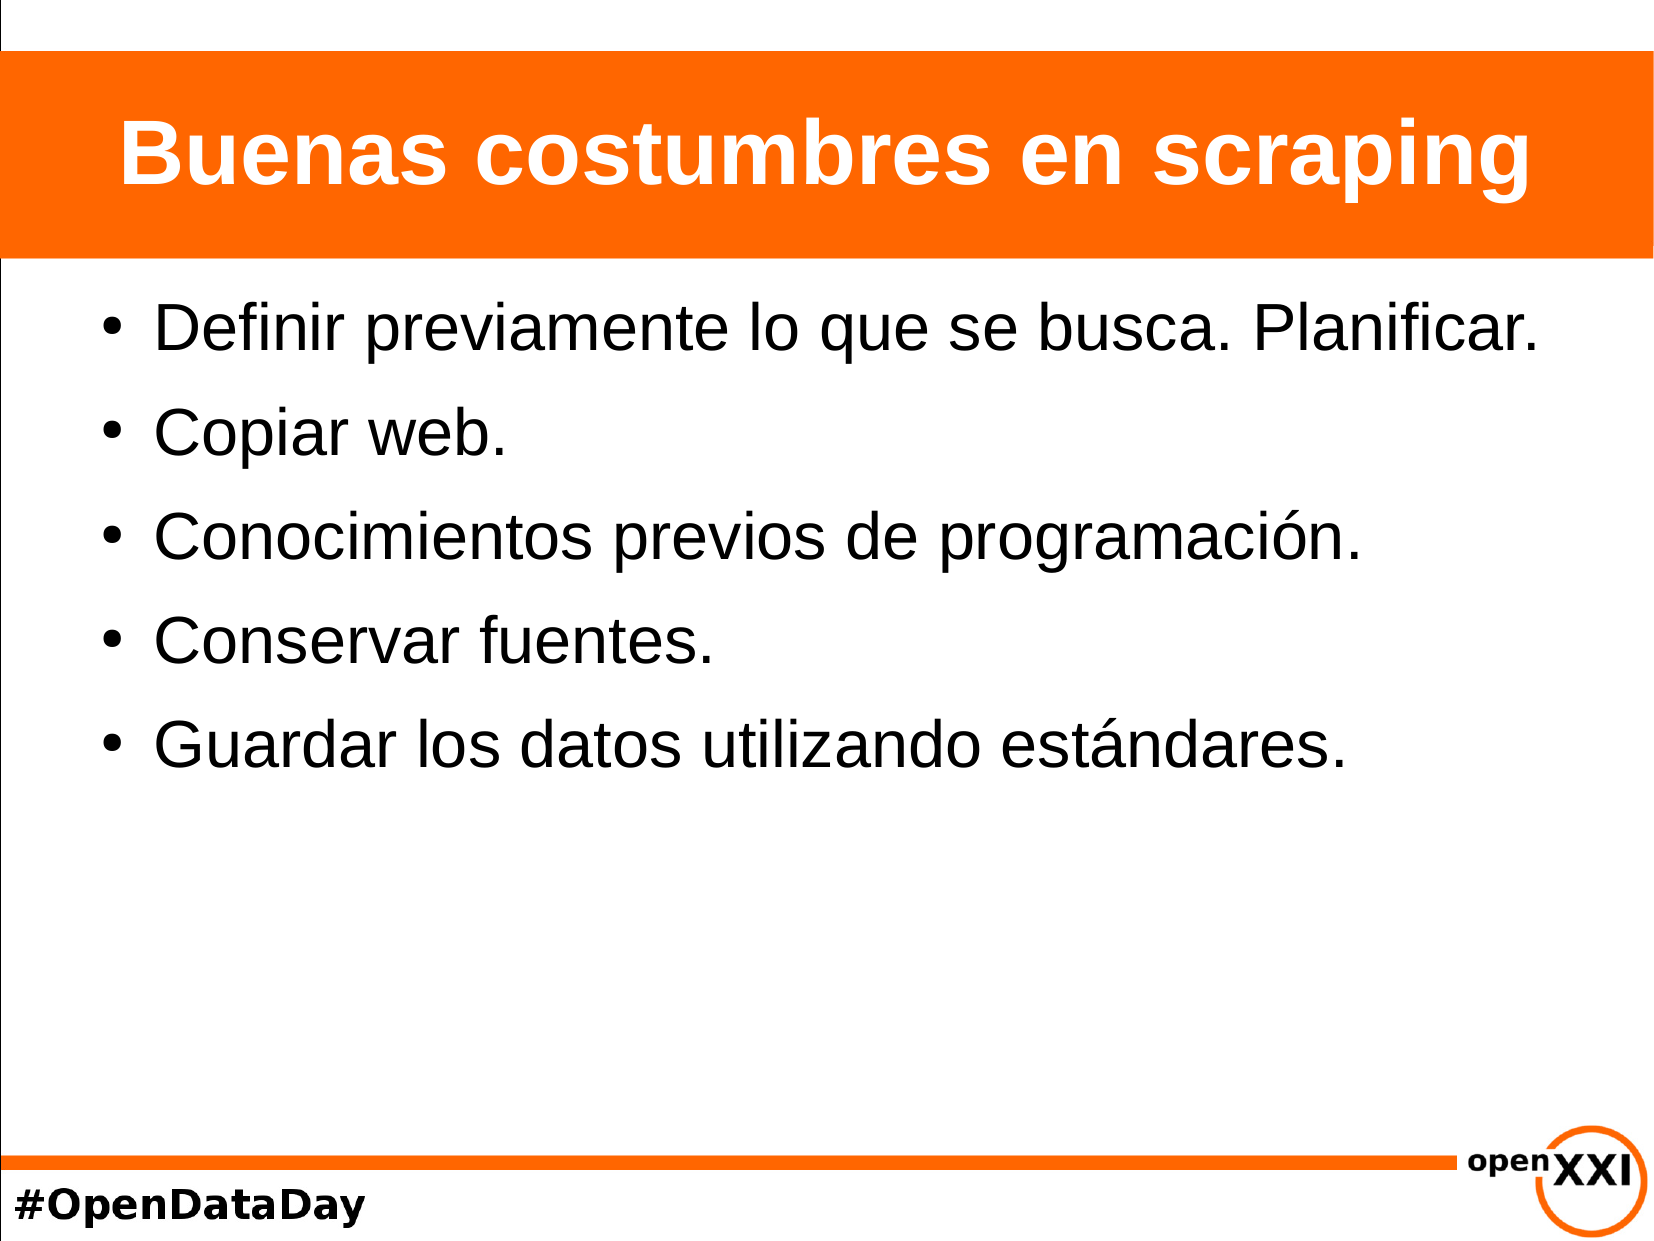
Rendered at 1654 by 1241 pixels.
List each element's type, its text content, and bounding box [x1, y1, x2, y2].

list Definir previamente lo que se busca. Planificar. Copiar web. Conocimientos previos de programación. Conservar fuentes. Guardar los datos utilizando estándares. [82, 290, 1571, 1010]
picture [0, 0, 1654, 1241]
title Buenas costumbres en scraping [82, 49, 1571, 257]
